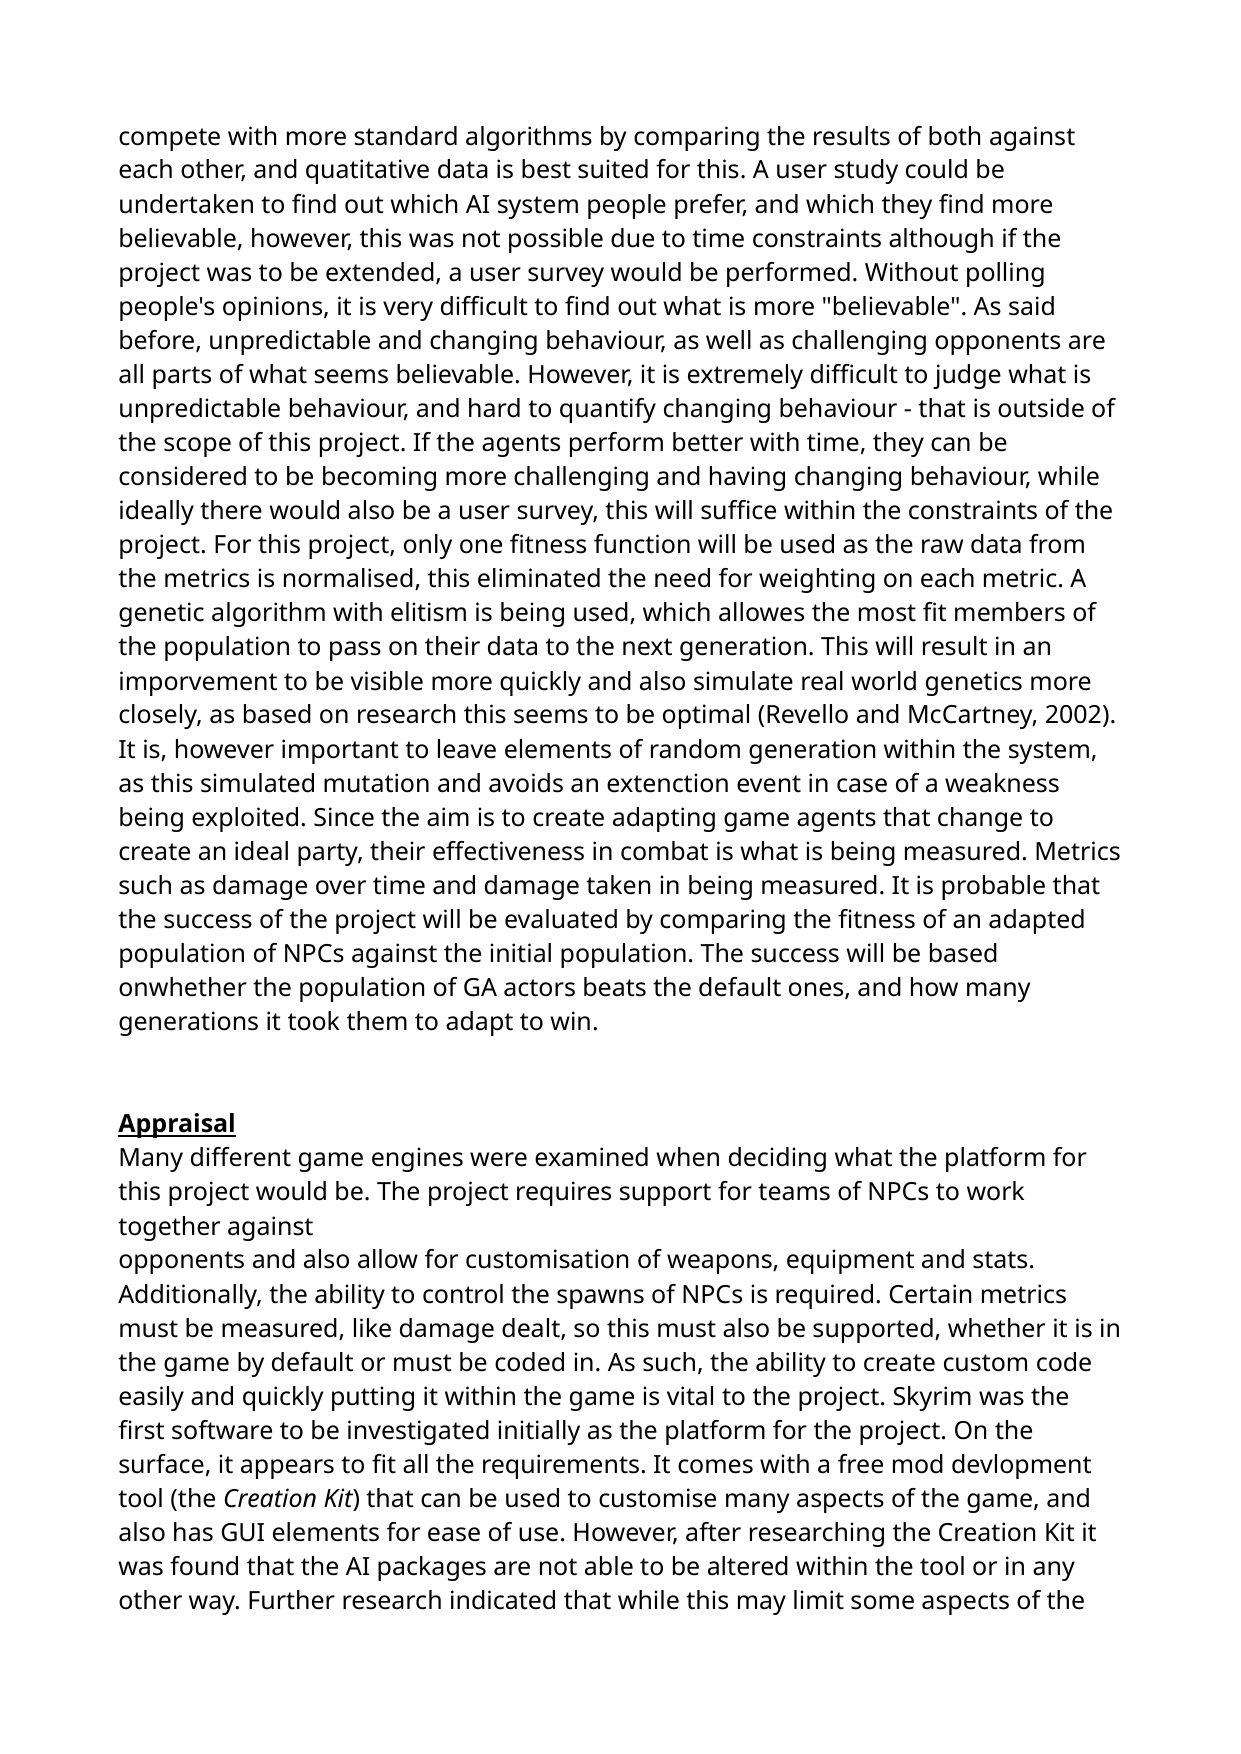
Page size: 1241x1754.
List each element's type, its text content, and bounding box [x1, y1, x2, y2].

text Many different game engines were examined when deciding what the platform for this project would be. The project requires support for teams of NPCs to work together against [118, 1140, 1122, 1242]
text opponents and also allow for customisation of weapons, equipment and stats. Additionally, the ability to control the spawns of NPCs is required. Certain metrics must be measured, like damage dealt, so this must also be supported, whether it is in the game by default or must be coded in. As such, the ability to create custom code easily and quickly putting it within the game is vital to the project. Skyrim was the first software to be investigated initially as the platform for the project. On the surface, it appears to fit all the requirements. It comes with a free mod devlopment tool (the Creation Kit) that can be used to customise many aspects of the game, and also has GUI elements for ease of use. However, after researching the Creation Kit it was found that the AI packages are not able to be altered within the tool or in any other way. Further research indicated that while this may limit some aspects of the [118, 1242, 1122, 1617]
text compete with more standard algorithms by comparing the results of both against each other, and quatitative data is best suited for this. A user study could be undertaken to find out which AI system people prefer, and which they find more believable, however, this was not possible due to time constraints although if the project was to be extended, a user survey would be performed. Without polling people's opinions, it is very difficult to find out what is more "believable". As said before, unpredictable and changing behaviour, as well as challenging opponents are all parts of what seems believable. However, it is extremely difficult to judge what is unpredictable behaviour, and hard to quantify changing behaviour - that is outside of the scope of this project. If the agents perform better with time, they can be considered to be becoming more challenging and having changing behaviour, while ideally there would also be a user survey, this will suffice within the constraints of the project. For this project, only one fitness function will be used as the raw data from the metrics is normalised, this eliminated the need for weighting on each metric. A genetic algorithm with elitism is being used, which allowes the most fit members of the population to pass on their data to the next generation. This will result in an imporvement to be visible more quickly and also simulate real world genetics more closely, as based on research this seems to be optimal (Revello and McCartney, 2002). It is, however important to leave elements of random generation within the system, as this simulated mutation and avoids an extenction event in case of a weakness being exploited. Since the aim is to create adapting game agents that change to create an ideal party, their effectiveness in combat is what is being measured. Metrics such as damage over time and damage taken in being measured. It is probable that the success of the project will be evaluated by comparing the fitness of an adapted population of NPCs against the initial population. The success will be based onwhether the population of GA actors beats the default ones, and how many generations it took them to adapt to win. [118, 118, 1122, 1038]
text Appraisal [118, 1106, 1122, 1140]
